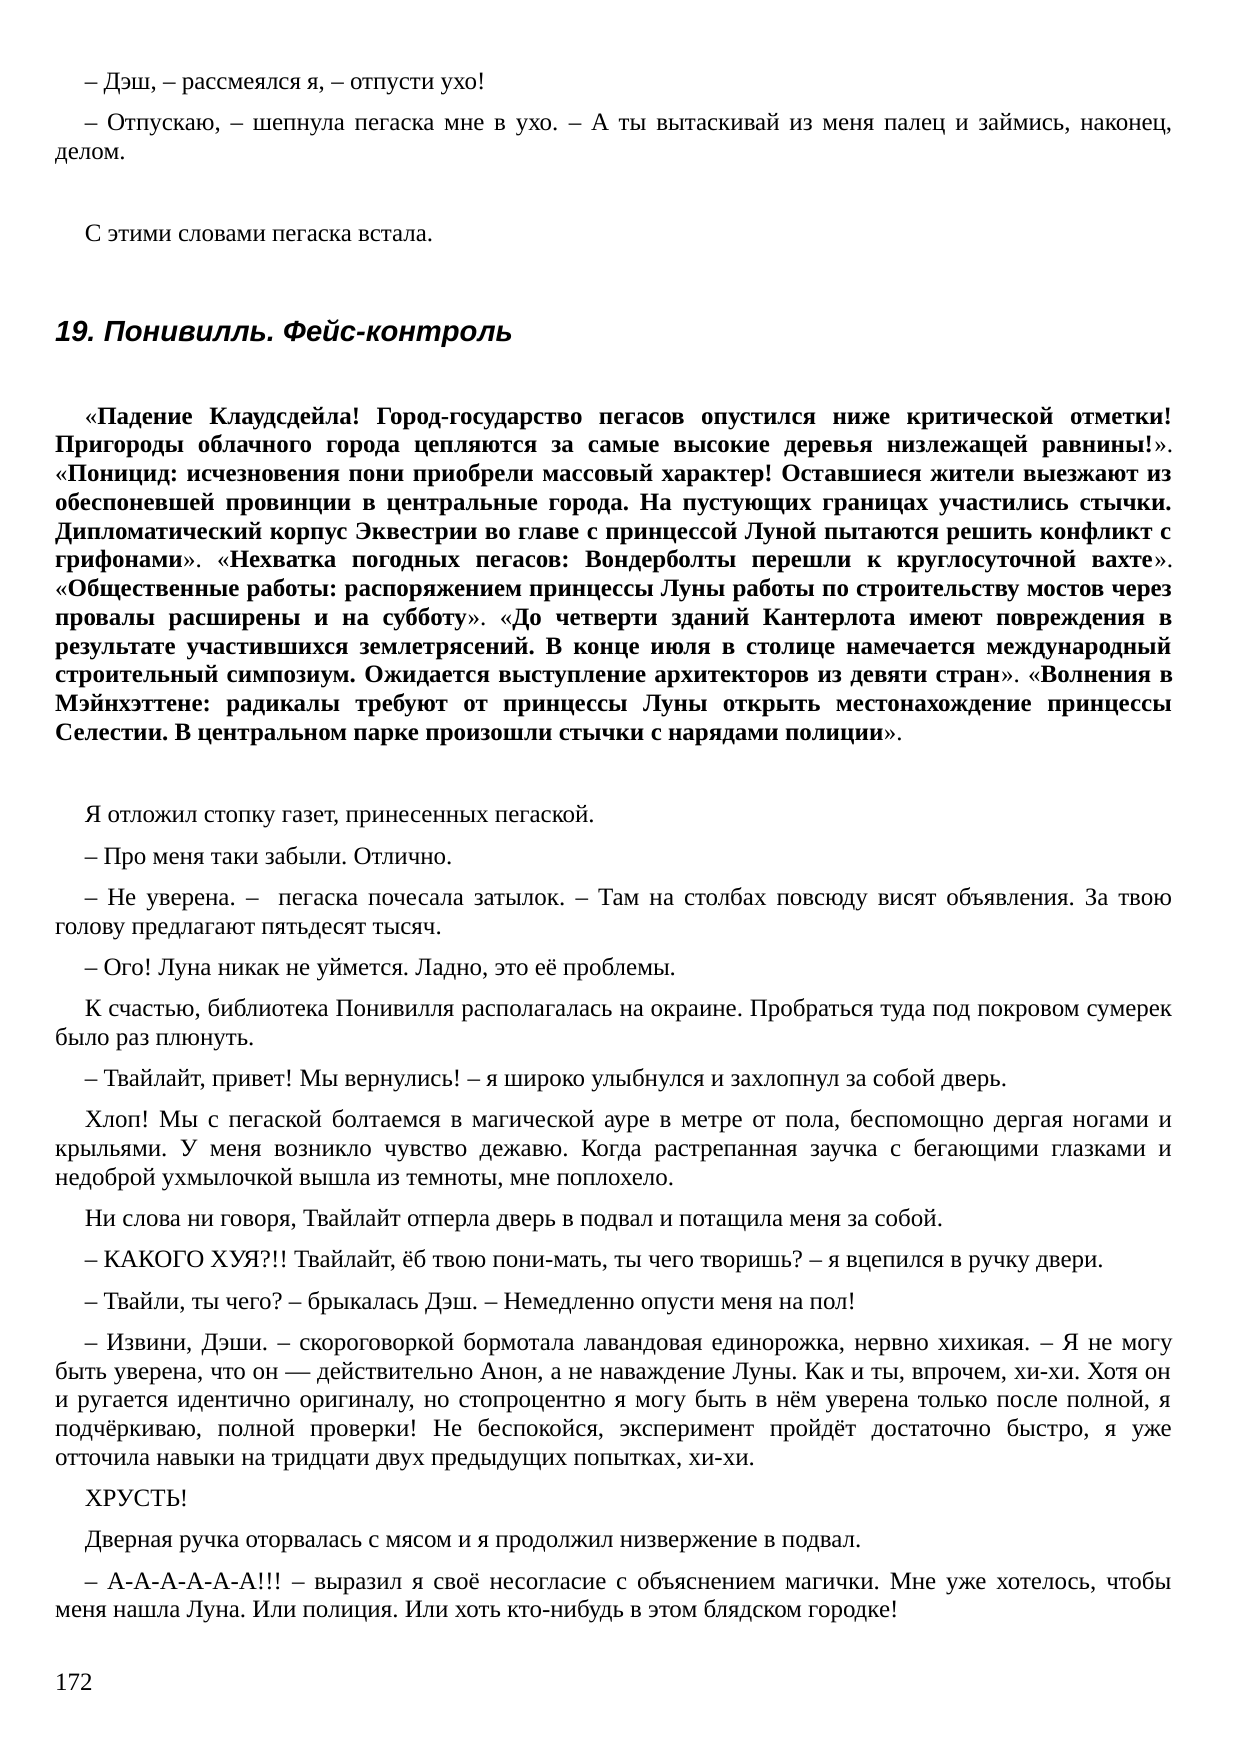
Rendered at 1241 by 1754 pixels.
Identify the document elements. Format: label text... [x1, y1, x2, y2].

text Дверная ручка оторвалась с мясом и я продолжил низвержение в подвал. [55, 1524, 1173, 1553]
text – Твайлайт, привет! Мы вернулись! – я широко улыбнулся и захлопнул за собой дверь. [55, 1063, 1173, 1092]
text – Ого! Луна никак не уймется. Ладно, это её проблемы. [55, 952, 1173, 981]
text – Дэш, – рассмеялся я, – отпусти ухо! [55, 66, 1173, 95]
text – Про меня таки забыли. Отлично. [55, 841, 1173, 869]
text Хлоп! Мы с пегаской болтаемся в магической ауре в метре от пола, беспомощно дергая ногами и крыльями. У меня возникло чувство дежавю. Когда растрепанная заучка с бегающими глазками и недоброй ухмылочкой вышла из темноты, мне поплохело. [55, 1104, 1173, 1191]
text – Не уверена. – пегаска почесала затылок. – Там на столбах повсюду висят объявления. За твою голову предлагают пятьдесят тысяч. [55, 882, 1173, 939]
text Ни слова ни говоря, Твайлайт отперла дверь в подвал и потащила меня за собой. [55, 1203, 1173, 1232]
subtitle 19. Понивилль. Фейс-контроль [55, 313, 1173, 347]
text «Падение Клаудсдейла! Город-государство пегасов опустился ниже критической отметки! Пригороды облачного города цепляются за самые высокие деревья низлежащей равнины!». «Поницид: исчезновения пони приобрели массовый характер! Оставшиеся жители выезжают из обеспоневшей провинции в центральные города. На пустующих границах участились стычки. Дипломатический корпус Эквестрии во главе с принцессой Луной пытаются решить конфликт с грифонами». «Нехватка погодных пегасов: Вондерболты перешли к круглосуточной вахте». «Общественные работы: распоряжением принцессы Луны работы по строительству мостов через провалы расширены и на субботу». «До четверти зданий Кантерлота имеют повреждения в результате участившихся землетрясений. В конце июля в столице намечается международный строительный симпозиум. Ожидается выступление архитекторов из девяти стран». «Волнения в Мэйнхэттене: радикалы требуют от принцессы Луны открыть местонахождение принцессы Селестии. В центральном парке произошли стычки с нарядами полиции». [55, 401, 1173, 746]
text – Твайли, ты чего? – брыкалась Дэш. – Немедленно опусти меня на пол! [55, 1286, 1173, 1314]
text Я отложил стопку газет, принесенных пегаской. [55, 799, 1173, 828]
text – Извини, Дэши. – скороговоркой бормотала лавандовая единорожка, нервно хихикая. – Я не могу быть уверена, что он — действительно Анон, а не наваждение Луны. Как и ты, впрочем, хи-хи. Хотя он и ругается идентично оригиналу, но стопроцентно я могу быть в нём уверена только после полной, я подчёркиваю, полной проверки! Не беспокойся, эксперимент пройдёт достаточно быстро, я уже отточила навыки на тридцати двух предыдущих попытках, хи-хи. [55, 1327, 1173, 1471]
text С этими словами пегаска встала. [55, 218, 1173, 247]
text К счастью, библиотека Понивилля располагалась на окраине. Пробраться туда под покровом сумерек было раз плюнуть. [55, 993, 1173, 1051]
text – А-А-А-А-А-А!!! – выразил я своё несогласие с объяснением магички. Мне уже хотелось, чтобы меня нашла Луна. Или полиция. Или хоть кто-нибудь в этом блядском городке! [55, 1566, 1173, 1623]
text – КАКОГО ХУЯ?!! Твайлайт, ёб твою пони-мать, ты чего творишь? – я вцепился в ручку двери. [55, 1244, 1173, 1273]
text – Отпускаю, – шепнула пегаска мне в ухо. – А ты вытаскивай из меня палец и займись, наконец, делом. [55, 107, 1173, 165]
text ХРУСТЬ! [55, 1483, 1173, 1512]
